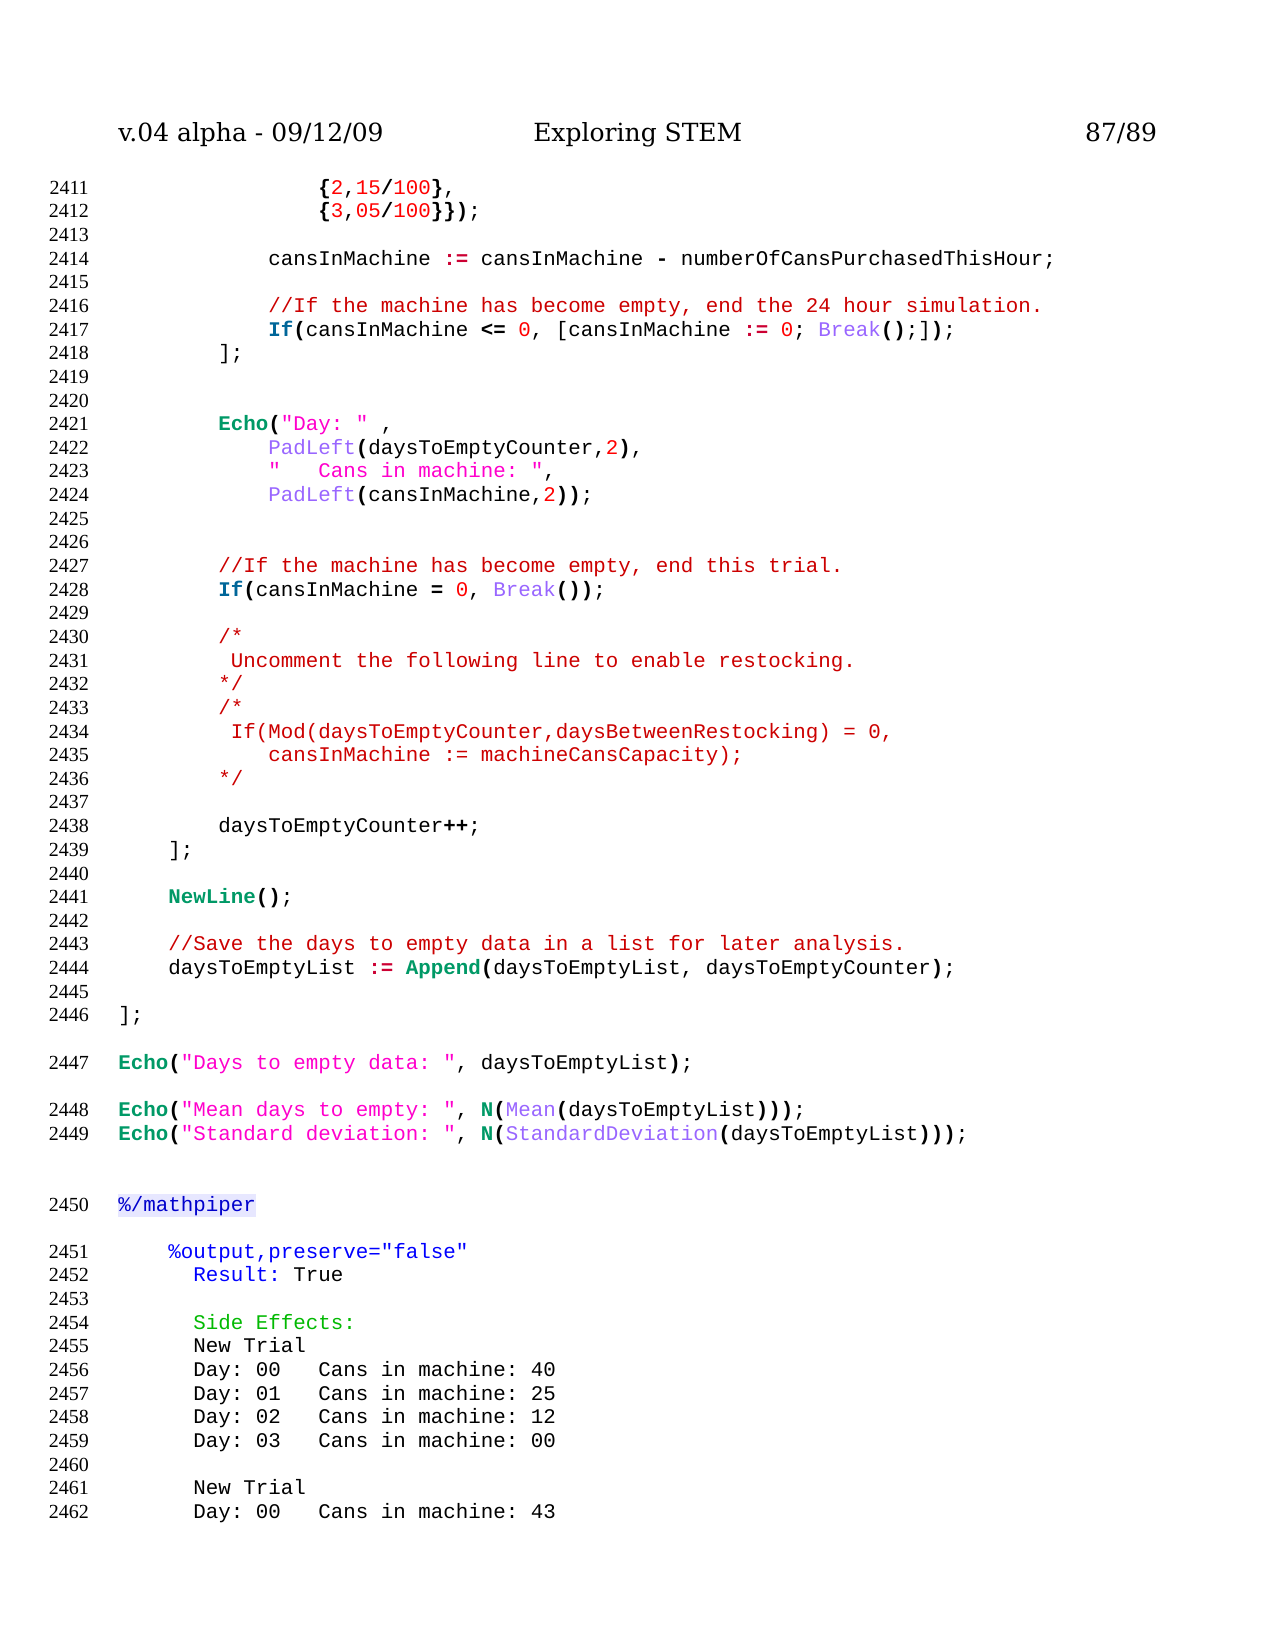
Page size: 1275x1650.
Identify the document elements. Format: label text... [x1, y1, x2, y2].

text Echo("Days to empty data: ", daysToEmptyList); [118, 1052, 1157, 1075]
text NewLine(); [118, 886, 1157, 910]
text //If the machine has become empty, end the 24 hour simulation. [118, 295, 1157, 319]
text Day: 02 Cans in machine: 12 [118, 1406, 1157, 1430]
text Echo("Mean days to empty: ", N(Mean(daysToEmptyList))); [118, 1099, 1157, 1123]
text Day: 03 Cans in machine: 00 [118, 1430, 1157, 1454]
text Result: True [118, 1264, 1157, 1288]
text /* [118, 626, 1157, 650]
text cansInMachine := machineCansCapacity); [118, 744, 1157, 768]
text If(cansInMachine <= 0, [cansInMachine := 0; Break();]); [118, 319, 1157, 342]
text If(cansInMachine = 0, Break()); [118, 579, 1157, 602]
text " Cans in machine: ", [118, 461, 1157, 484]
text ]; [118, 839, 1157, 862]
text ]; [118, 342, 1157, 366]
text {3,05/100}}); [118, 200, 1157, 224]
text //Save the days to empty data in a list for later analysis. [118, 933, 1157, 957]
text ]; [118, 1004, 1157, 1028]
text Day: 00 Cans in machine: 43 [118, 1501, 1157, 1524]
text %output,preserve="false" [118, 1241, 1157, 1264]
text Echo("Day: " , [118, 413, 1157, 437]
text New Trial [118, 1335, 1157, 1359]
text If(Mod(daysToEmptyCounter,daysBetweenRestocking) = 0, [118, 721, 1157, 744]
text %/mathpiper [118, 1193, 1157, 1217]
text Echo("Standard deviation: ", N(StandardDeviation(daysToEmptyList))); [118, 1123, 1157, 1146]
text Day: 01 Cans in machine: 25 [118, 1383, 1157, 1406]
text daysToEmptyCounter++; [118, 815, 1157, 839]
text */ [118, 768, 1157, 792]
text daysToEmptyList := Append(daysToEmptyList, daysToEmptyCounter); [118, 957, 1157, 981]
text //If the machine has become empty, end this trial. [118, 555, 1157, 579]
text Day: 00 Cans in machine: 40 [118, 1359, 1157, 1383]
text Uncomment the following line to enable restocking. [118, 650, 1157, 673]
text Side Effects: [118, 1312, 1157, 1335]
text {2,15/100}, [118, 177, 1157, 200]
text cansInMachine := cansInMachine - numberOfCansPurchasedThisHour; [118, 248, 1157, 271]
text New Trial [118, 1477, 1157, 1501]
text PadLeft(daysToEmptyCounter,2), [118, 437, 1157, 461]
text PadLeft(cansInMachine,2)); [118, 484, 1157, 508]
text /* [118, 697, 1157, 721]
text */ [118, 673, 1157, 697]
